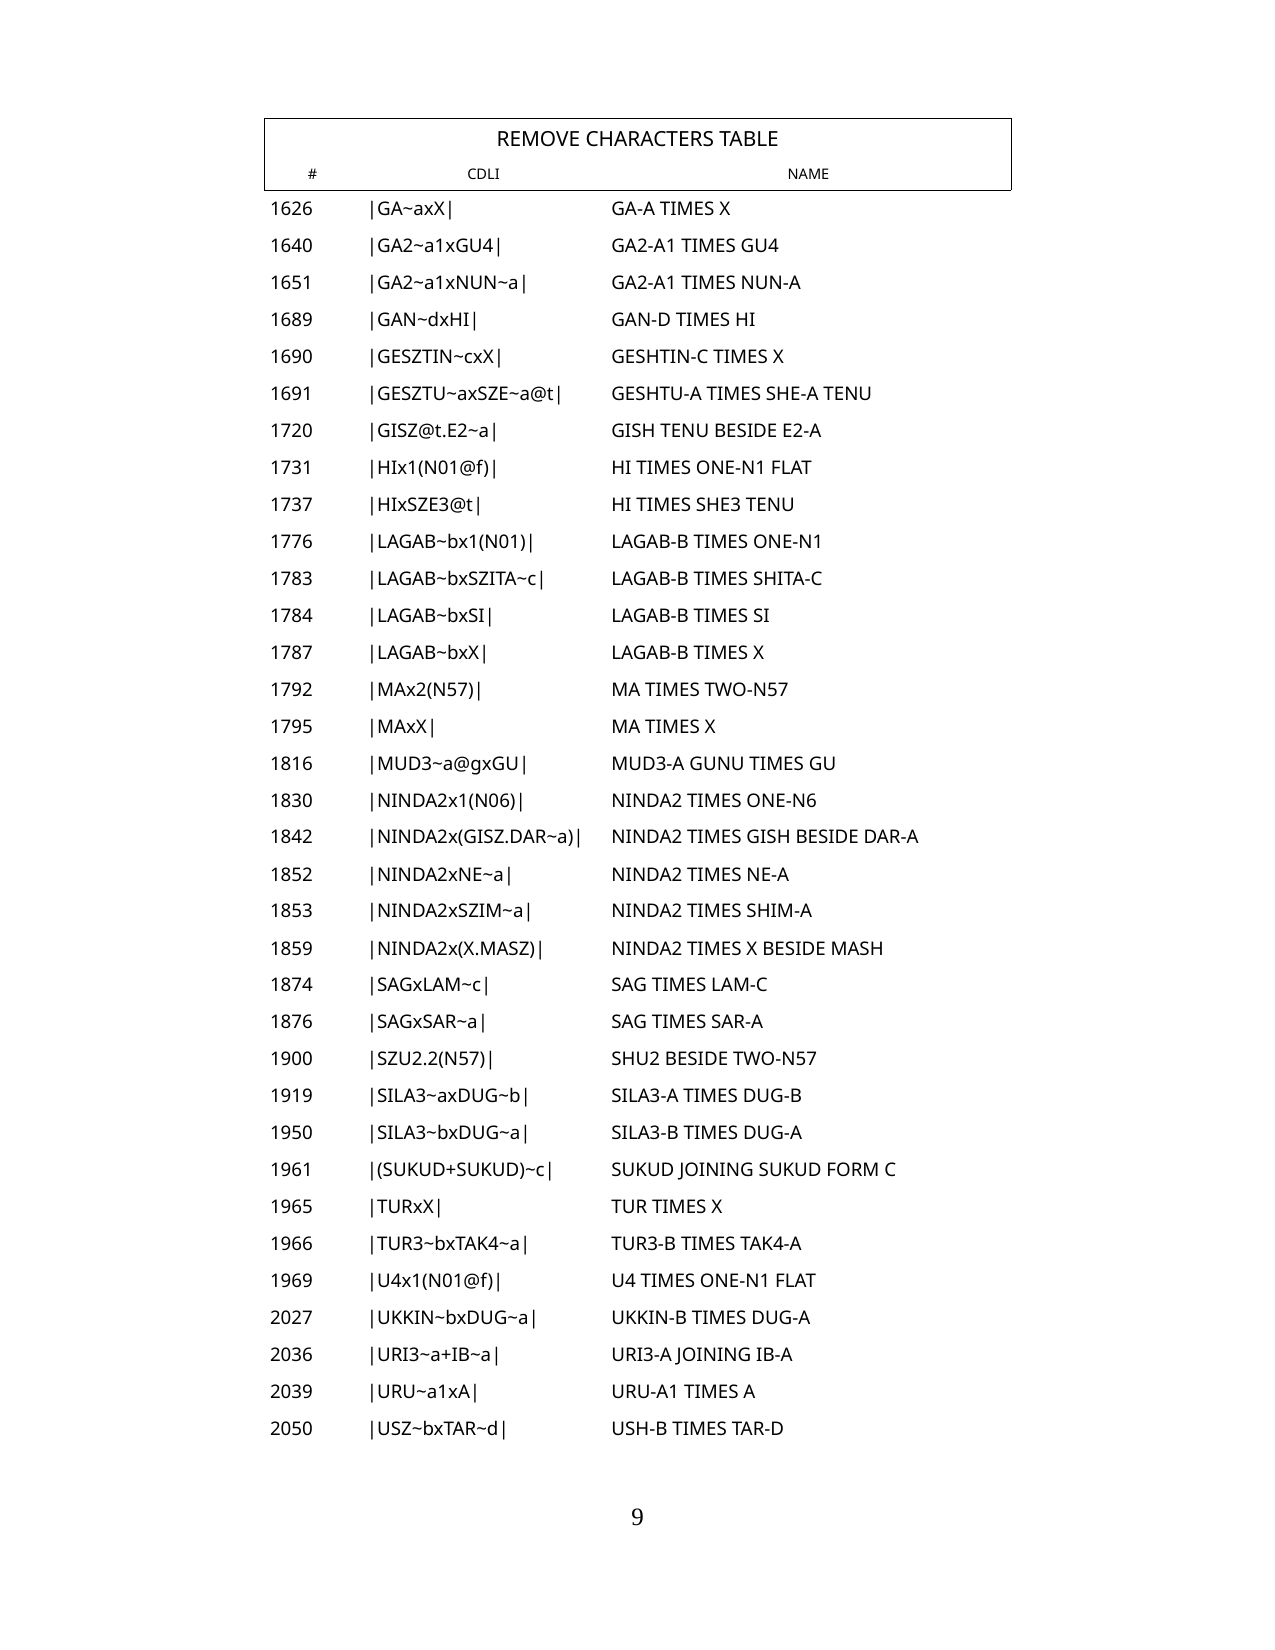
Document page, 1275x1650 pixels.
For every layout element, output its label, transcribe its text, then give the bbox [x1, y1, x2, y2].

table_cell 1626 [264, 191, 361, 226]
table_cell 1731 [264, 448, 361, 485]
table_cell 2050 [264, 1410, 361, 1447]
table_cell 1852 [264, 855, 361, 892]
table_cell 1830 [264, 781, 361, 818]
table_cell |LAGAB~bxSZITA~c| [361, 559, 606, 596]
table_cell NINDA2 TIMES SHIM-A [606, 892, 1011, 929]
table_cell 1874 [264, 966, 361, 1003]
table_cell 1795 [264, 707, 361, 744]
table_cell GA-A TIMES X [606, 191, 1011, 226]
table_cell |SAGxSAR~a| [361, 1003, 606, 1040]
table_cell |GA2~a1xGU4| [361, 226, 606, 263]
table_cell UKKIN-B TIMES DUG-A [606, 1299, 1011, 1336]
table_cell |LAGAB~bxSI| [361, 596, 606, 633]
table_cell TUR TIMES X [606, 1188, 1011, 1225]
table_cell 1919 [264, 1077, 361, 1114]
table_cell |UKKIN~bxDUG~a| [361, 1299, 606, 1336]
table_cell GA2-A1 TIMES NUN-A [606, 264, 1011, 300]
table_cell GAN-D TIMES HI [606, 300, 1011, 337]
table_cell GESHTU-A TIMES SHE-A TENU [606, 374, 1011, 411]
table_cell 1784 [264, 596, 361, 633]
table_cell 2036 [264, 1336, 361, 1373]
table_cell 1900 [264, 1040, 361, 1077]
table_cell 1651 [264, 264, 361, 300]
table_cell 2039 [264, 1373, 361, 1410]
table_cell 1950 [264, 1114, 361, 1151]
table_cell HI TIMES ONE-N1 FLAT [606, 448, 1011, 485]
table_cell |SZU2.2(N57)| [361, 1040, 606, 1077]
table_cell USH-B TIMES TAR-D [606, 1410, 1011, 1447]
table_cell LAGAB-B TIMES SI [606, 596, 1011, 633]
table_cell # [265, 158, 361, 189]
table_cell |GA~axX| [361, 191, 606, 226]
table_cell 1640 [264, 226, 361, 263]
table_cell |LAGAB~bxX| [361, 633, 606, 670]
table_cell |GESZTIN~cxX| [361, 338, 606, 374]
table_cell 1853 [264, 892, 361, 929]
table_cell 1720 [264, 411, 361, 448]
table_cell 1691 [264, 374, 361, 411]
table_cell HI TIMES SHE3 TENU [606, 485, 1011, 522]
table_cell MA TIMES X [606, 707, 1011, 744]
table_cell U4 TIMES ONE-N1 FLAT [606, 1262, 1011, 1299]
table_cell |NINDA2xSZIM~a| [361, 892, 606, 929]
table_cell |NINDA2x(GISZ.DAR~a)| [361, 818, 606, 855]
table_cell |NINDA2xNE~a| [361, 855, 606, 892]
table_cell NINDA2 TIMES X BESIDE MASH [606, 929, 1011, 966]
table_cell 1792 [264, 670, 361, 707]
table_cell SAG TIMES SAR-A [606, 1003, 1011, 1040]
table_cell 1689 [264, 300, 361, 337]
table_cell |GESZTU~axSZE~a@t| [361, 374, 606, 411]
table_cell |SILA3~axDUG~b| [361, 1077, 606, 1114]
table_cell SHU2 BESIDE TWO-N57 [606, 1040, 1011, 1077]
table_cell MA TIMES TWO-N57 [606, 670, 1011, 707]
table_cell 1859 [264, 929, 361, 966]
table_cell |HIx1(N01@f)| [361, 448, 606, 485]
table_cell 1787 [264, 633, 361, 670]
table_cell NINDA2 TIMES GISH BESIDE DAR-A [606, 818, 1011, 855]
table_cell 1969 [264, 1262, 361, 1299]
table_cell 2027 [264, 1299, 361, 1336]
table_cell GESHTIN-C TIMES X [606, 338, 1011, 374]
table_cell |U4x1(N01@f)| [361, 1262, 606, 1299]
table_cell |SAGxLAM~c| [361, 966, 606, 1003]
table_header REMOVE CHARACTERS TABLE [265, 119, 1011, 158]
table_cell TUR3-B TIMES TAK4-A [606, 1225, 1011, 1262]
table_cell URI3-A JOINING IB-A [606, 1336, 1011, 1373]
table_cell SUKUD JOINING SUKUD FORM C [606, 1151, 1011, 1188]
table_cell SAG TIMES LAM-C [606, 966, 1011, 1003]
table_cell URU-A1 TIMES A [606, 1373, 1011, 1410]
table_cell NAME [606, 158, 1011, 189]
table_cell 1783 [264, 559, 361, 596]
table_cell 1961 [264, 1151, 361, 1188]
table_cell 1776 [264, 522, 361, 559]
table_cell 1876 [264, 1003, 361, 1040]
table_cell 1966 [264, 1225, 361, 1262]
table_cell |NINDA2x1(N06)| [361, 781, 606, 818]
table_cell |TURxX| [361, 1188, 606, 1225]
table_cell LAGAB-B TIMES X [606, 633, 1011, 670]
table_cell LAGAB-B TIMES ONE-N1 [606, 522, 1011, 559]
table_cell MUD3-A GUNU TIMES GU [606, 744, 1011, 781]
table_cell NINDA2 TIMES NE-A [606, 855, 1011, 892]
table_cell CDLI [361, 158, 606, 189]
table_cell |GAN~dxHI| [361, 300, 606, 337]
table_cell GA2-A1 TIMES GU4 [606, 226, 1011, 263]
table_cell |HIxSZE3@t| [361, 485, 606, 522]
table_cell |MAxX| [361, 707, 606, 744]
table_cell |MUD3~a@gxGU| [361, 744, 606, 781]
table_cell SILA3-B TIMES DUG-A [606, 1114, 1011, 1151]
table_cell 1965 [264, 1188, 361, 1225]
table_cell 1690 [264, 338, 361, 374]
table_cell |URI3~a+IB~a| [361, 1336, 606, 1373]
table_cell |MAx2(N57)| [361, 670, 606, 707]
table_cell |NINDA2x(X.MASZ)| [361, 929, 606, 966]
table_cell LAGAB-B TIMES SHITA-C [606, 559, 1011, 596]
table_cell GISH TENU BESIDE E2-A [606, 411, 1011, 448]
table_cell |URU~a1xA| [361, 1373, 606, 1410]
table_cell |LAGAB~bx1(N01)| [361, 522, 606, 559]
table_cell |GA2~a1xNUN~a| [361, 264, 606, 300]
table_cell |(SUKUD+SUKUD)~c| [361, 1151, 606, 1188]
table_cell |SILA3~bxDUG~a| [361, 1114, 606, 1151]
table_cell |GISZ@t.E2~a| [361, 411, 606, 448]
table_cell NINDA2 TIMES ONE-N6 [606, 781, 1011, 818]
table_cell SILA3-A TIMES DUG-B [606, 1077, 1011, 1114]
table_cell 1816 [264, 744, 361, 781]
table_cell 1737 [264, 485, 361, 522]
table_cell |TUR3~bxTAK4~a| [361, 1225, 606, 1262]
table_cell 1842 [264, 818, 361, 855]
table_cell |USZ~bxTAR~d| [361, 1410, 606, 1447]
